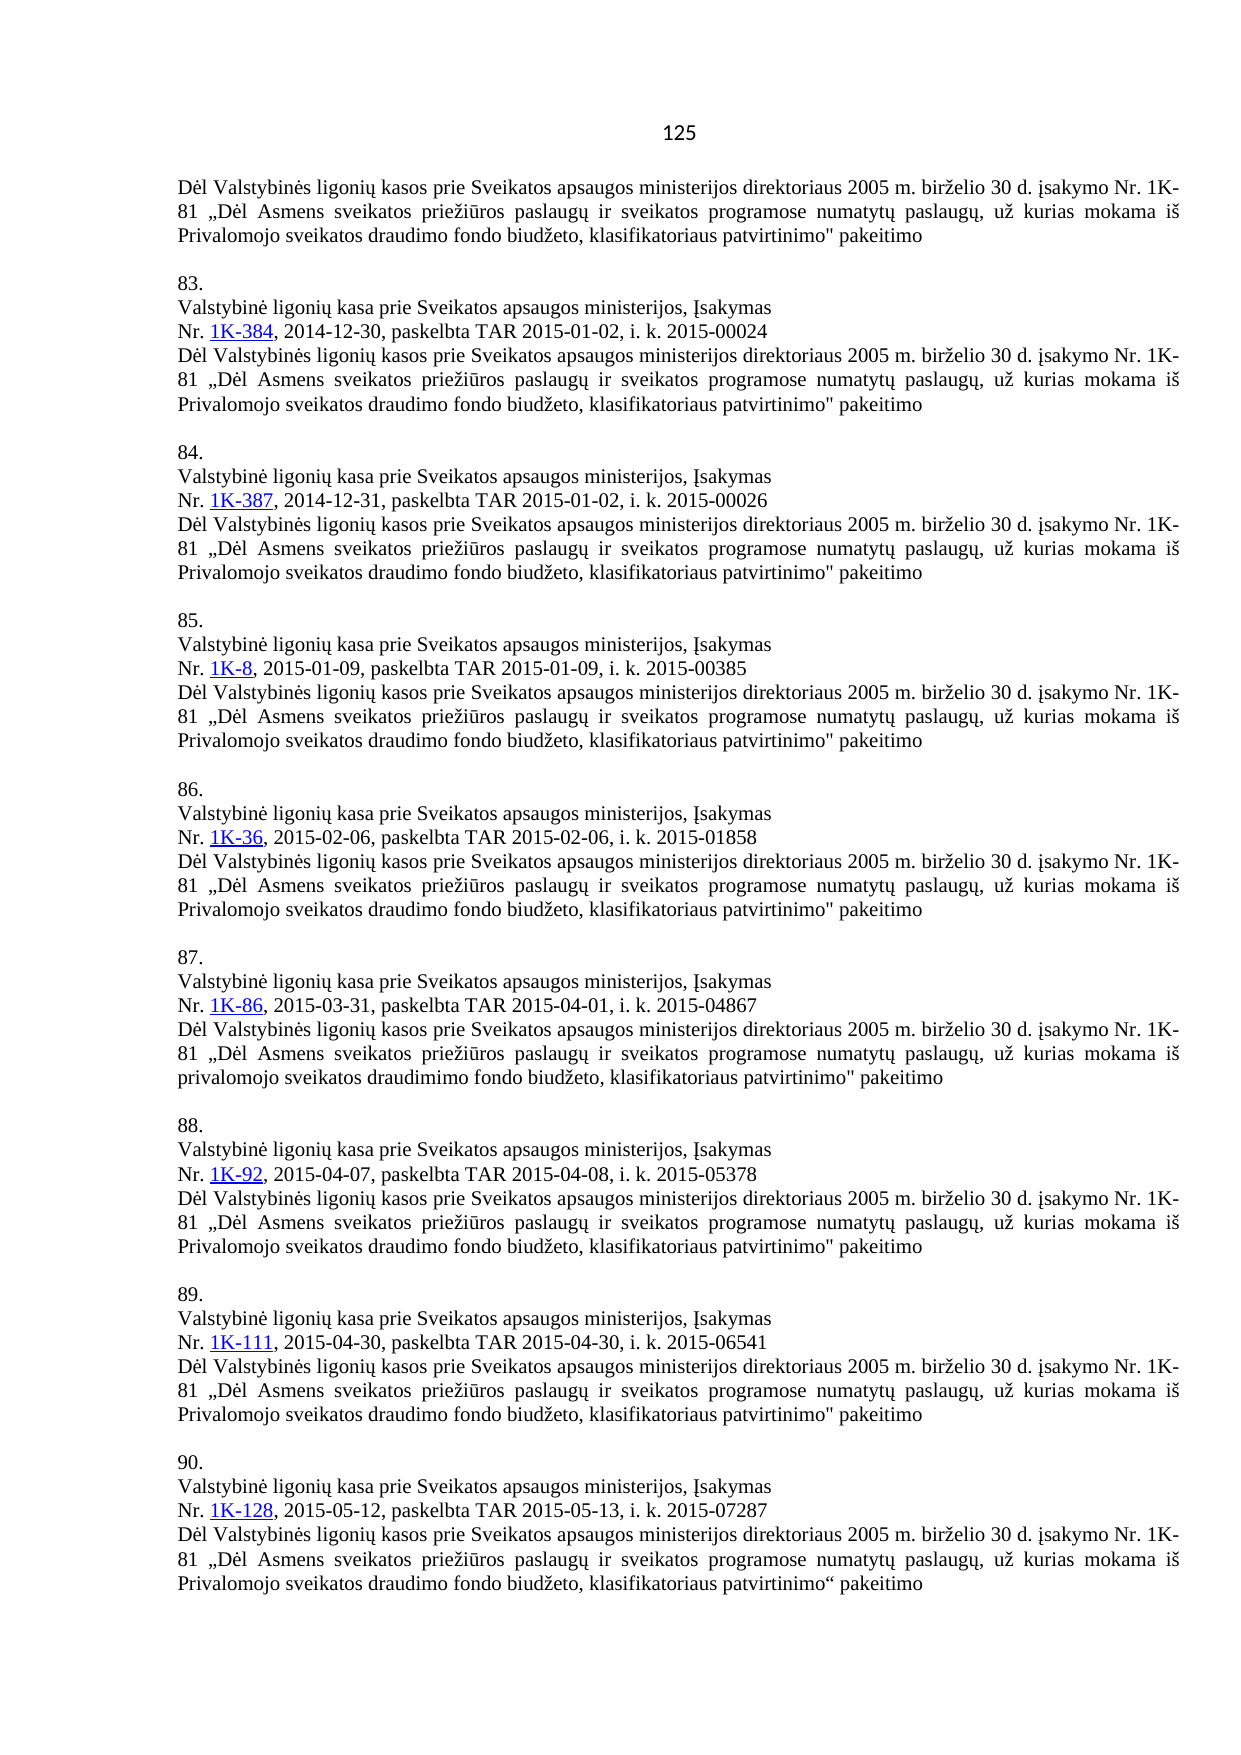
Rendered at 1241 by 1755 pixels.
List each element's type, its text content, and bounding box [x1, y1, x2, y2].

text Dėl Valstybinės ligonių kasos prie Sveikatos apsaugos ministerijos direktoriaus 2005 m. birželio 30 d. įsakymo Nr. 1K-81 „Dėl Asmens sveikatos priežiūros paslaugų ir sveikatos programose numatytų paslaugų, už kurias mokama iš privalomojo sveikatos draudimimo fondo biudžeto, klasifikatoriaus patvirtinimo" pakeitimo [177, 1017, 1181, 1089]
text 89. [177, 1282, 1181, 1306]
text 90. [177, 1450, 1181, 1474]
text Valstybinė ligonių kasa prie Sveikatos apsaugos ministerijos, Įsakymas [177, 295, 1181, 319]
text Valstybinė ligonių kasa prie Sveikatos apsaugos ministerijos, Įsakymas [177, 632, 1181, 656]
text Dėl Valstybinės ligonių kasos prie Sveikatos apsaugos ministerijos direktoriaus 2005 m. birželio 30 d. įsakymo Nr. 1K-81 „Dėl Asmens sveikatos priežiūros paslaugų ir sveikatos programose numatytų paslaugų, už kurias mokama iš Privalomojo sveikatos draudimo fondo biudžeto, klasifikatoriaus patvirtinimo" pakeitimo [177, 849, 1181, 921]
text 83. [177, 271, 1181, 295]
text Dėl Valstybinės ligonių kasos prie Sveikatos apsaugos ministerijos direktoriaus 2005 m. birželio 30 d. įsakymo Nr. 1K-81 „Dėl Asmens sveikatos priežiūros paslaugų ir sveikatos programose numatytų paslaugų, už kurias mokama iš Privalomojo sveikatos draudimo fondo biudžeto, klasifikatoriaus patvirtinimo" pakeitimo [177, 343, 1181, 416]
text Valstybinė ligonių kasa prie Sveikatos apsaugos ministerijos, Įsakymas [177, 801, 1181, 824]
text 84. [177, 439, 1181, 464]
text Nr. 1K-387, 2014-12-31, paskelbta TAR 2015-01-02, i. k. 2015-00026 [177, 488, 1181, 512]
text Dėl Valstybinės ligonių kasos prie Sveikatos apsaugos ministerijos direktoriaus 2005 m. birželio 30 d. įsakymo Nr. 1K-81 „Dėl Asmens sveikatos priežiūros paslaugų ir sveikatos programose numatytų paslaugų, už kurias mokama iš Privalomojo sveikatos draudimo fondo biudžeto, klasifikatoriaus patvirtinimo" pakeitimo [177, 1186, 1181, 1258]
text Nr. 1K-111, 2015-04-30, paskelbta TAR 2015-04-30, i. k. 2015-06541 [177, 1330, 1181, 1354]
text Dėl Valstybinės ligonių kasos prie Sveikatos apsaugos ministerijos direktoriaus 2005 m. birželio 30 d. įsakymo Nr. 1K-81 „Dėl Asmens sveikatos priežiūros paslaugų ir sveikatos programose numatytų paslaugų, už kurias mokama iš Privalomojo sveikatos draudimo fondo biudžeto, klasifikatoriaus patvirtinimo" pakeitimo [177, 1354, 1181, 1426]
text Nr. 1K-384, 2014-12-30, paskelbta TAR 2015-01-02, i. k. 2015-00024 [177, 319, 1181, 343]
text Valstybinė ligonių kasa prie Sveikatos apsaugos ministerijos, Įsakymas [177, 464, 1181, 488]
text 85. [177, 608, 1181, 632]
text Nr. 1K-128, 2015-05-12, paskelbta TAR 2015-05-13, i. k. 2015-07287 [177, 1498, 1181, 1522]
text 88. [177, 1113, 1181, 1137]
text Dėl Valstybinės ligonių kasos prie Sveikatos apsaugos ministerijos direktoriaus 2005 m. birželio 30 d. įsakymo Nr. 1K-81 „Dėl Asmens sveikatos priežiūros paslaugų ir sveikatos programose numatytų paslaugų, už kurias mokama iš Privalomojo sveikatos draudimo fondo biudžeto, klasifikatoriaus patvirtinimo" pakeitimo [177, 512, 1181, 584]
text Valstybinė ligonių kasa prie Sveikatos apsaugos ministerijos, Įsakymas [177, 1137, 1181, 1161]
text Nr. 1K-8, 2015-01-09, paskelbta TAR 2015-01-09, i. k. 2015-00385 [177, 656, 1181, 680]
text Nr. 1K-36, 2015-02-06, paskelbta TAR 2015-02-06, i. k. 2015-01858 [177, 824, 1181, 849]
text Dėl Valstybinės ligonių kasos prie Sveikatos apsaugos ministerijos direktoriaus 2005 m. birželio 30 d. įsakymo Nr. 1K-81 „Dėl Asmens sveikatos priežiūros paslaugų ir sveikatos programose numatytų paslaugų, už kurias mokama iš Privalomojo sveikatos draudimo fondo biudžeto, klasifikatoriaus patvirtinimo" pakeitimo [177, 175, 1181, 247]
text Valstybinė ligonių kasa prie Sveikatos apsaugos ministerijos, Įsakymas [177, 969, 1181, 993]
text Valstybinė ligonių kasa prie Sveikatos apsaugos ministerijos, Įsakymas [177, 1306, 1181, 1330]
text Dėl Valstybinės ligonių kasos prie Sveikatos apsaugos ministerijos direktoriaus 2005 m. birželio 30 d. įsakymo Nr. 1K-81 „Dėl Asmens sveikatos priežiūros paslaugų ir sveikatos programose numatytų paslaugų, už kurias mokama iš Privalomojo sveikatos draudimo fondo biudžeto, klasifikatoriaus patvirtinimo“ pakeitimo [177, 1522, 1181, 1594]
text 86. [177, 776, 1181, 801]
text Nr. 1K-86, 2015-03-31, paskelbta TAR 2015-04-01, i. k. 2015-04867 [177, 993, 1181, 1017]
text Nr. 1K-92, 2015-04-07, paskelbta TAR 2015-04-08, i. k. 2015-05378 [177, 1161, 1181, 1186]
text Valstybinė ligonių kasa prie Sveikatos apsaugos ministerijos, Įsakymas [177, 1474, 1181, 1498]
text Dėl Valstybinės ligonių kasos prie Sveikatos apsaugos ministerijos direktoriaus 2005 m. birželio 30 d. įsakymo Nr. 1K-81 „Dėl Asmens sveikatos priežiūros paslaugų ir sveikatos programose numatytų paslaugų, už kurias mokama iš Privalomojo sveikatos draudimo fondo biudžeto, klasifikatoriaus patvirtinimo" pakeitimo [177, 680, 1181, 752]
text 87. [177, 945, 1181, 969]
